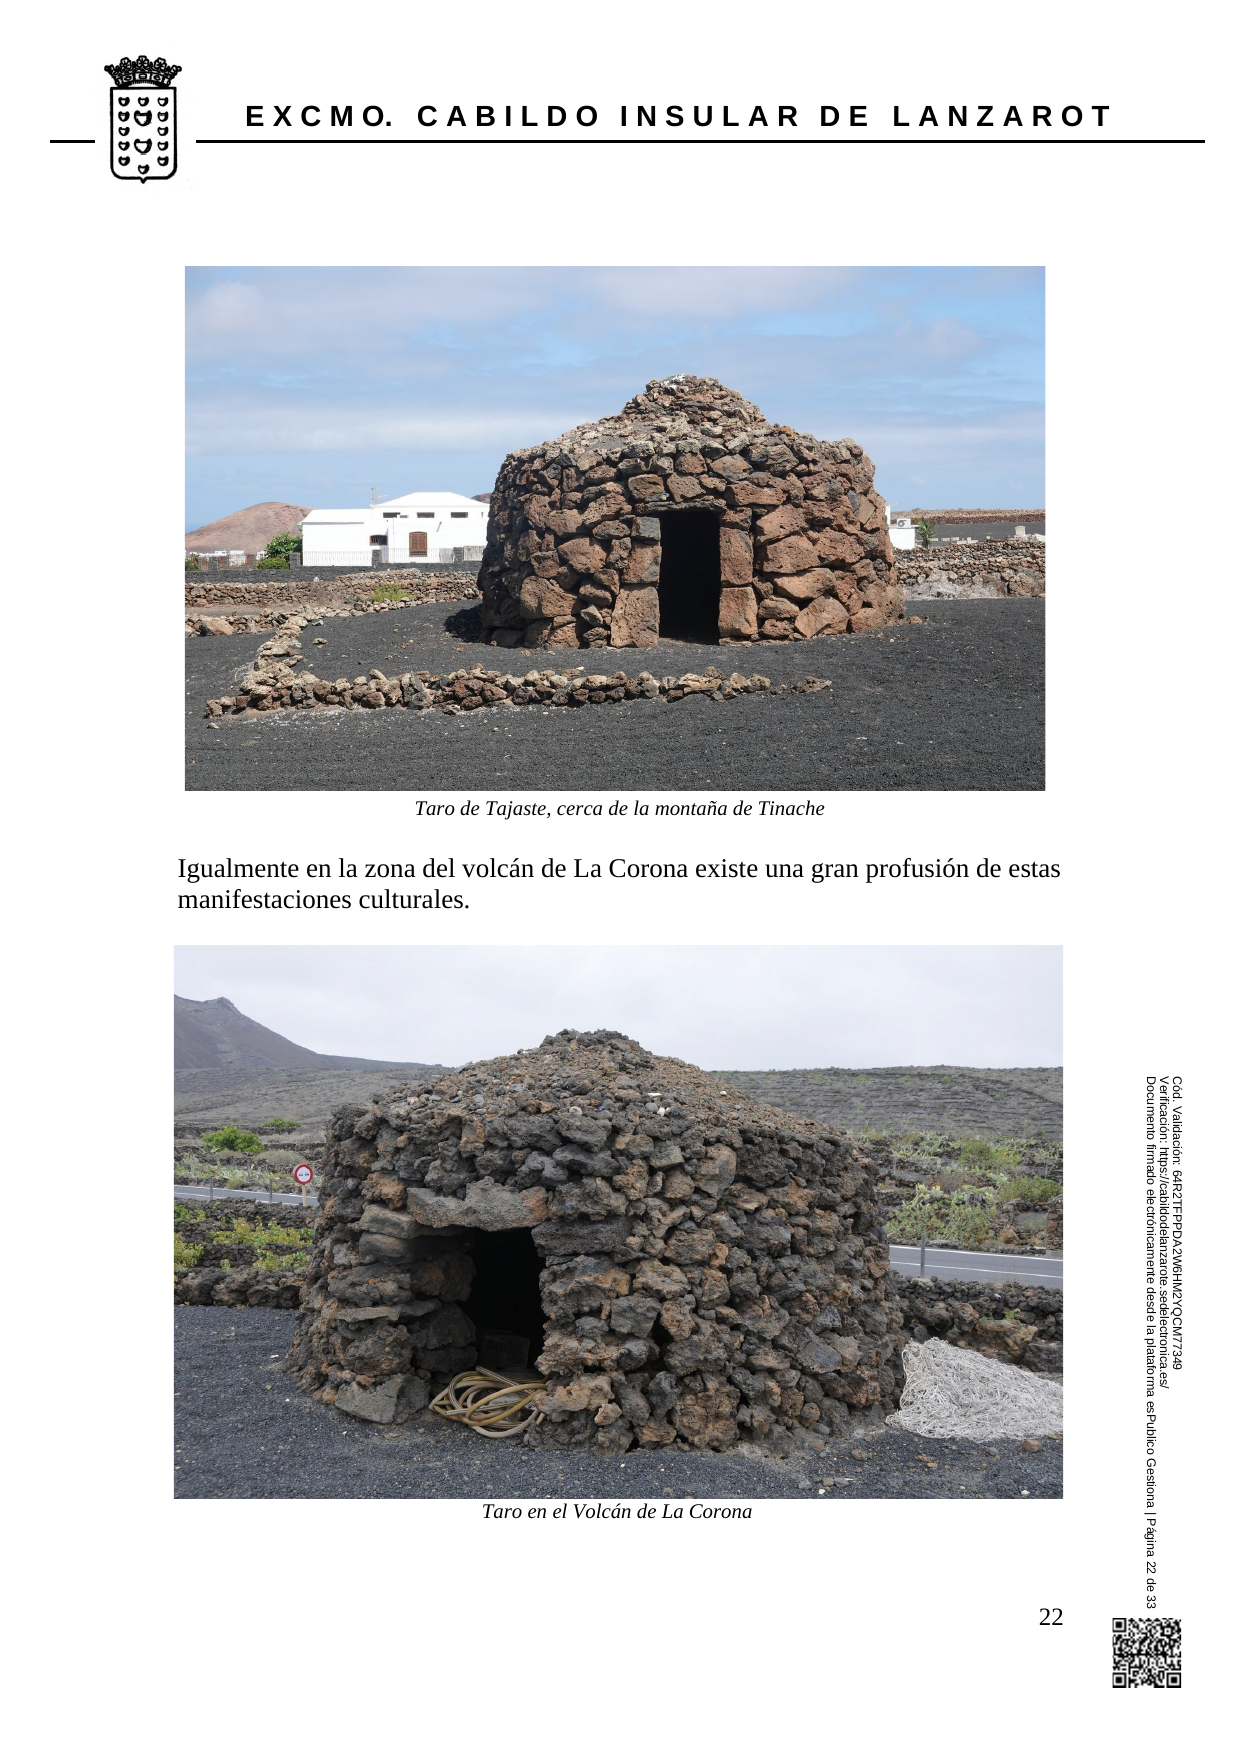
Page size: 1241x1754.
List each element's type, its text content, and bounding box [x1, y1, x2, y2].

text Cód. Validación: 64R2TFPPDA2W6HM2YQCM77349 [1171, 1077, 1184, 1611]
text Documento firmado electrónicamente desde la plataforma esPublico Gestiona | Página 22 de 33 [1145, 1077, 1158, 1611]
text [184, 941, 1050, 945]
picture [184, 266, 1046, 791]
text Taro en el Volcán de La Corona [184, 1499, 1050, 1523]
text Igualmente en la zona del volcán de La Corona existe una gran profusión de estas manifestaciones culturales. [177, 852, 1064, 914]
text Verificación: https://cabildodelanzarote.sedelectronica.es/ [1158, 1077, 1171, 1611]
picture [95, 39, 196, 193]
text 22 [158, 1602, 1063, 1631]
text Taro de Tajaste, cerca de la montaña de Tinache [189, 796, 1050, 820]
picture [173, 945, 1064, 1499]
picture [1112, 1618, 1182, 1688]
